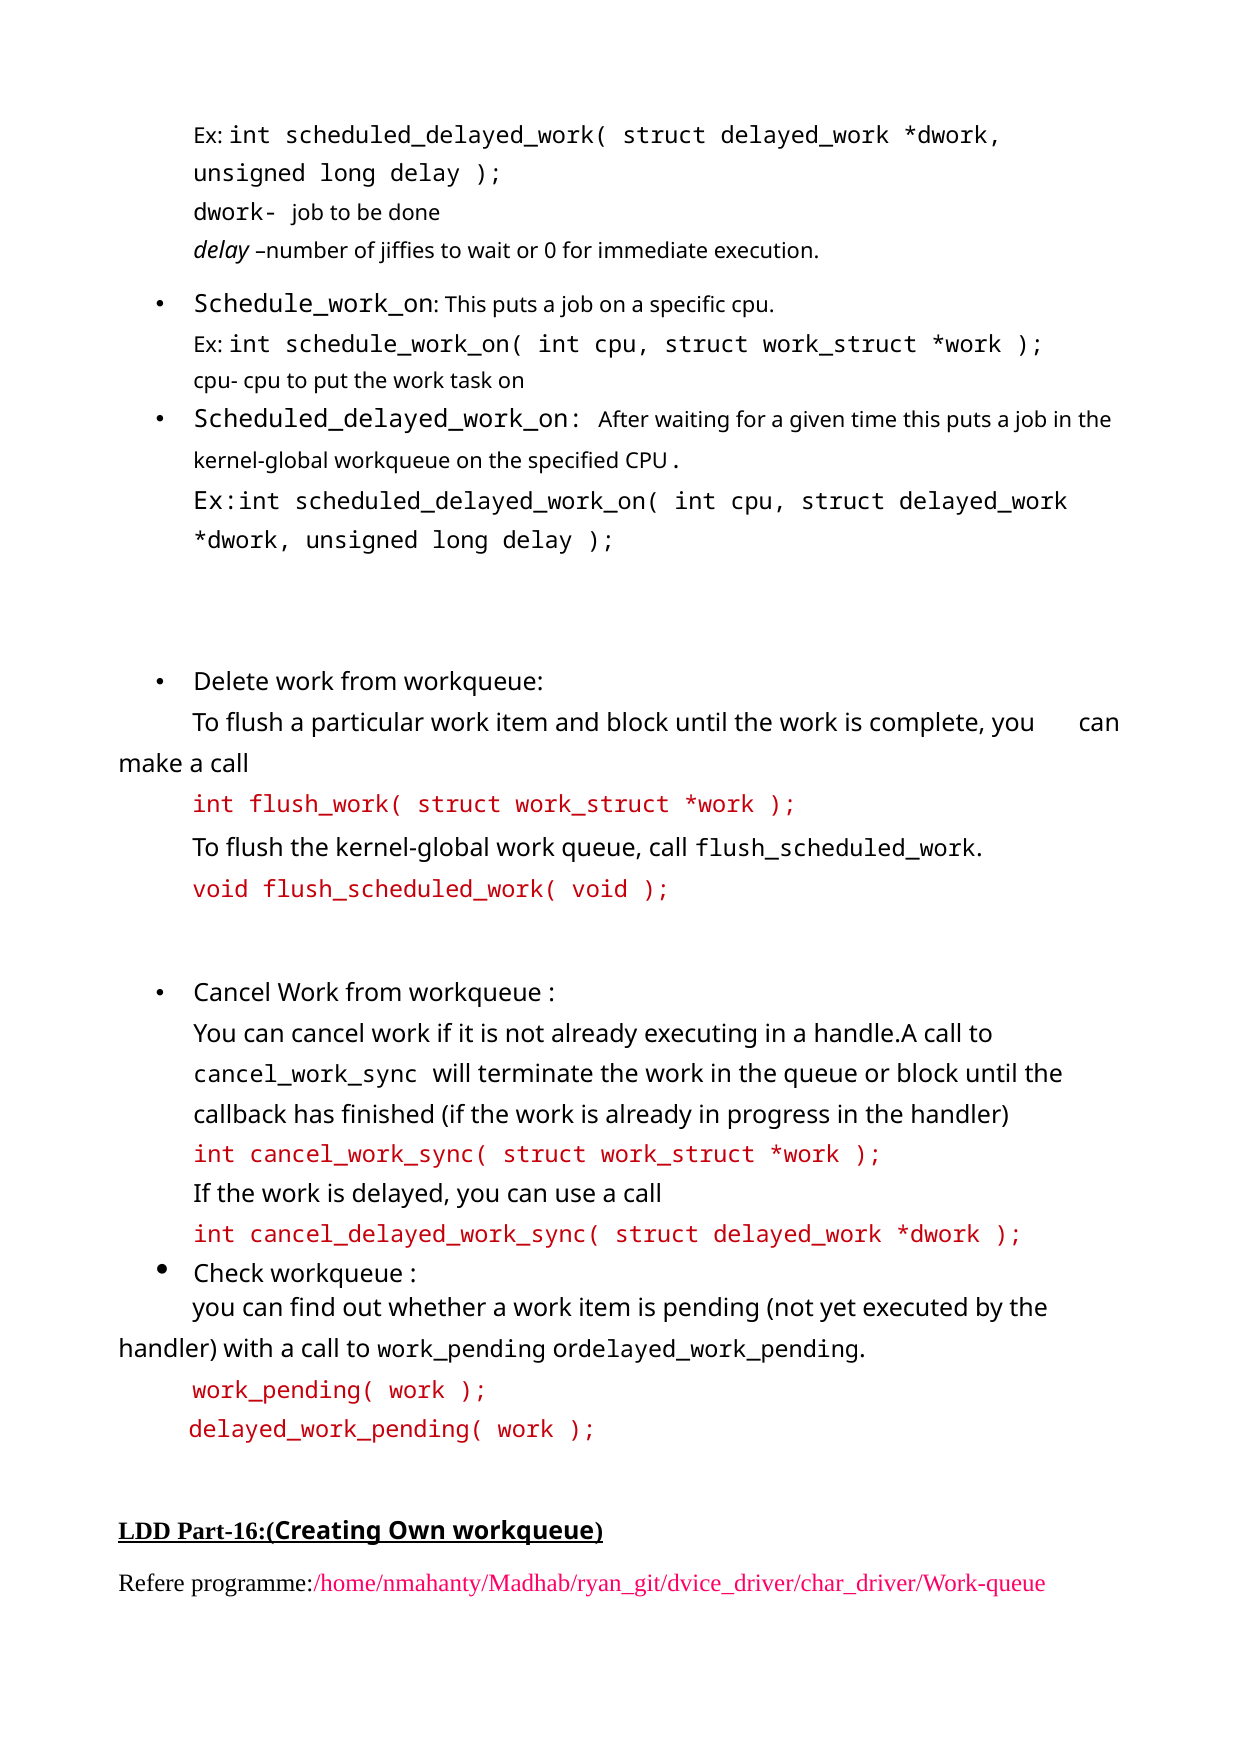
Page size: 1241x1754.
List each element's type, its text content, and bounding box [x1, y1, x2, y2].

text delayed_work_pending( work ); [118, 1413, 1122, 1444]
list dwork- job to be done [156, 195, 1122, 227]
list Scheduled_delayed_work_on: After waiting for a given time this puts a job in the kernel-global workqueue on the specified CPU. [156, 401, 1122, 476]
list You can cancel work if it is not already executing in a handle.A call to cancel_work_sync will terminate the work in the queue or block until the callback has finished (if the work is already in progress in the handler) [156, 1015, 1122, 1131]
list Delete work from workqueue: [156, 663, 1122, 698]
text LDD Part-16:(Creating Own workqueue) [118, 1513, 1122, 1547]
subtitle Check workqueue : [156, 1255, 1122, 1290]
text Refere programme:/home/nmahanty/Madhab/ryan_git/dvice_driver/char_driver/Work-queue [118, 1568, 1122, 1597]
text work_pending( work ); [118, 1372, 1122, 1406]
list int cancel_work_sync( struct work_struct *work ); [156, 1138, 1122, 1170]
list Ex:int scheduled_delayed_work_on( int cpu, struct delayed_work *dwork, unsigned long delay ); [156, 483, 1122, 555]
text void flush_scheduled_work( void ); [118, 870, 1122, 904]
list Ex: int scheduled_delayed_work( struct delayed_work *dwork, unsigned long delay ); [156, 118, 1122, 188]
text To flush a particular work item and block until the work is complete, you can make a call [118, 704, 1122, 779]
text To flush the kernel-global work queue, call flush_scheduled_work. [118, 829, 1122, 864]
list Ex: int schedule_work_on( int cpu, struct work_struct *work ); [156, 327, 1122, 359]
list cpu- cpu to put the work task on [156, 365, 1122, 395]
list Cancel Work from workqueue : [156, 974, 1122, 1008]
text you can find out whether a work item is pending (not yet executed by the handler) with a call to work_pending ordelayed_work_pending. [118, 1290, 1122, 1365]
list delay –number of jiffies to wait or 0 for immediate execution. [156, 233, 1122, 265]
text int flush_work( struct work_struct *work ); [118, 786, 1122, 820]
list Schedule_work_on: This puts a job on a specific cpu. [156, 286, 1122, 320]
list If the work is delayed, you can use a call [156, 1176, 1122, 1210]
list int cancel_delayed_work_sync( struct delayed_work *dwork ); [156, 1217, 1122, 1249]
